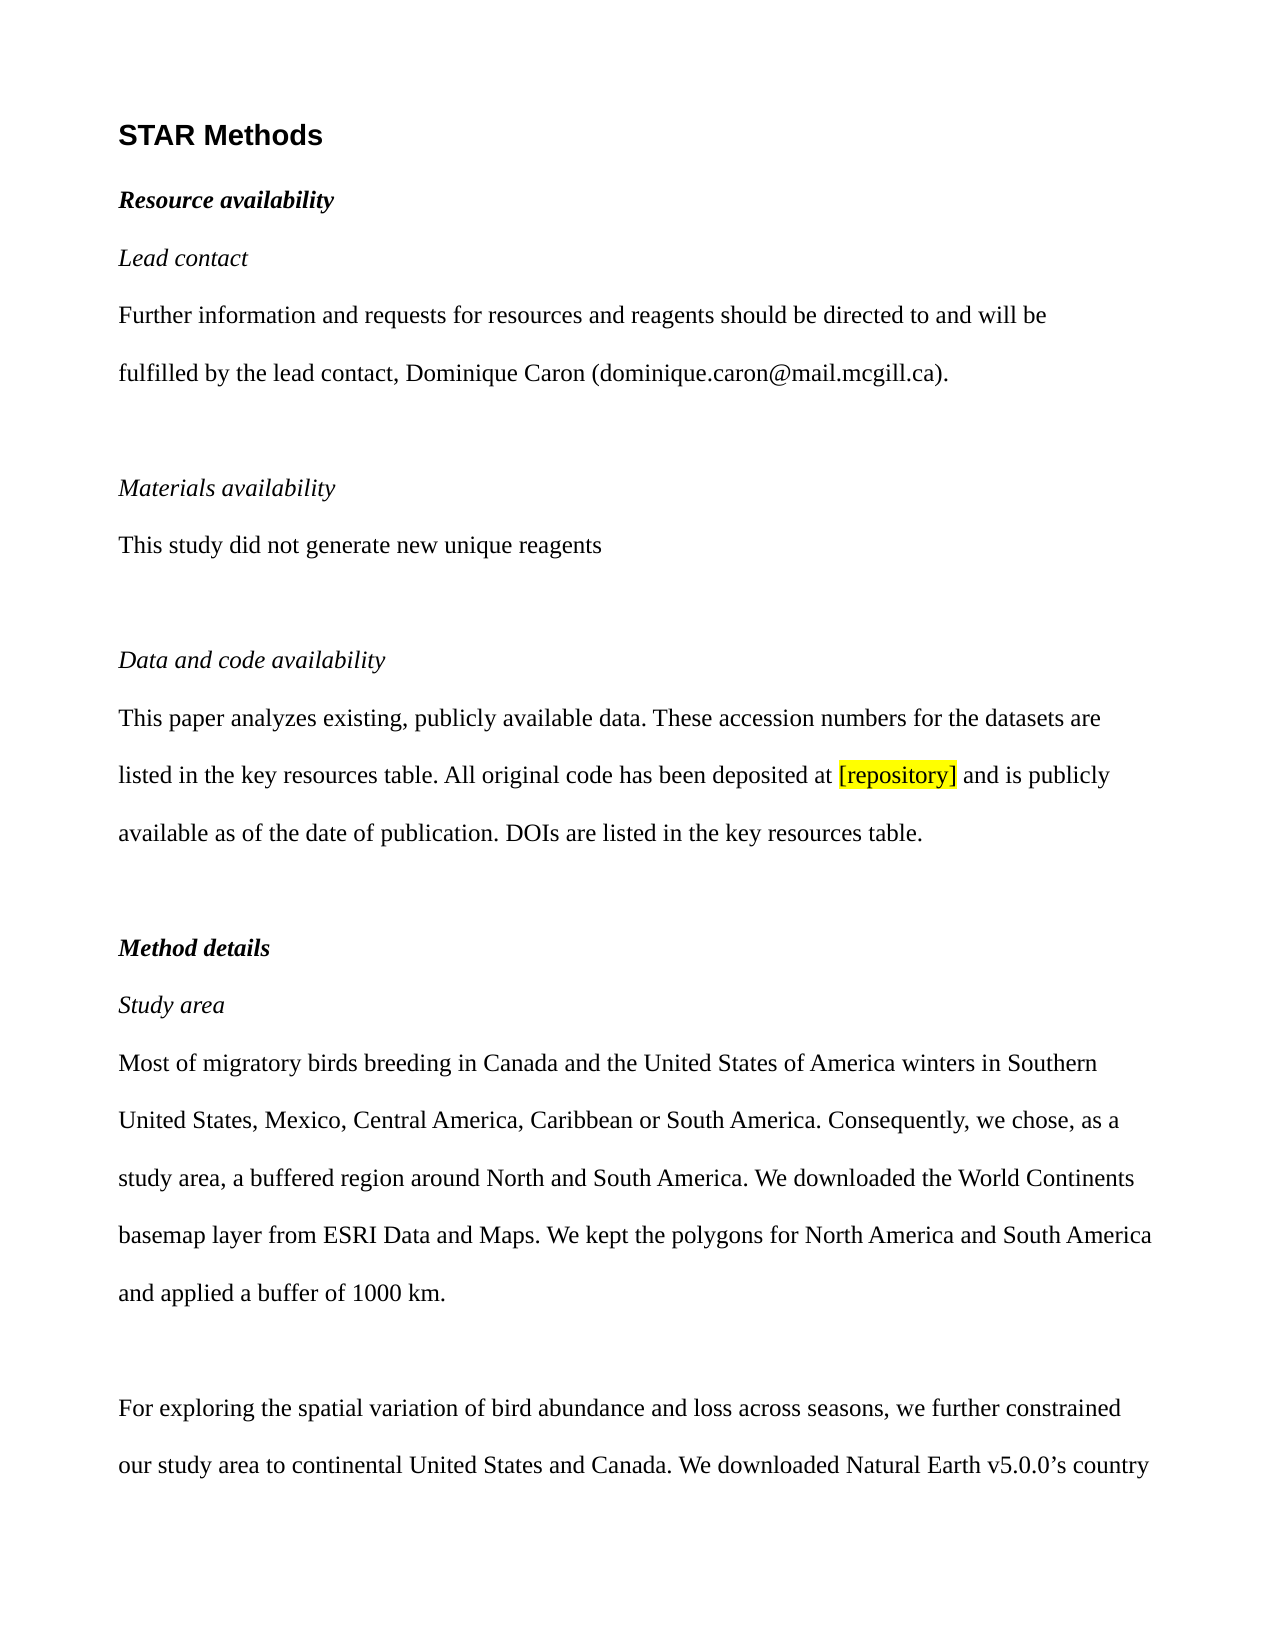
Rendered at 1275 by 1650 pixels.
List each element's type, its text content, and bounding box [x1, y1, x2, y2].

text Data and code availability [118, 645, 1157, 674]
text Materials availability [118, 473, 1157, 501]
text This study did not generate new unique reagents [118, 530, 1157, 559]
text For exploring the spatial variation of bird abundance and loss across seasons, we further constrained our study area to continental United States and Canada. We downloaded Natural Earth v5.0.0’s country [118, 1393, 1157, 1479]
subtitle STAR Methods [118, 118, 1157, 152]
text Lead contact [118, 243, 1157, 271]
text This paper analyzes existing, publicly available data. These accession numbers for the datasets are listed in the key resources table. All original code has been deposited at [repository] and is publicly available as of the date of publication. DOIs are listed in the key resources table. [118, 703, 1157, 846]
text Further information and requests for resources and reagents should be directed to and will be [118, 300, 1157, 329]
text Resource availability [118, 185, 1157, 214]
text Method details [118, 933, 1157, 961]
text Most of migratory birds breeding in Canada and the United States of America winters in Southern United States, Mexico, Central America, Caribbean or South America. Consequently, we chose, as a study area, a buffered region around North and South America. We downloaded the World Continents basemap layer from ESRI Data and Maps. We kept the polygons for North America and South America and applied a buffer of 1000 km. [118, 1048, 1157, 1306]
text fulfilled by the lead contact, Dominique Caron (dominique.caron@mail.mcgill.ca). [118, 358, 1157, 386]
text Study area [118, 990, 1157, 1019]
